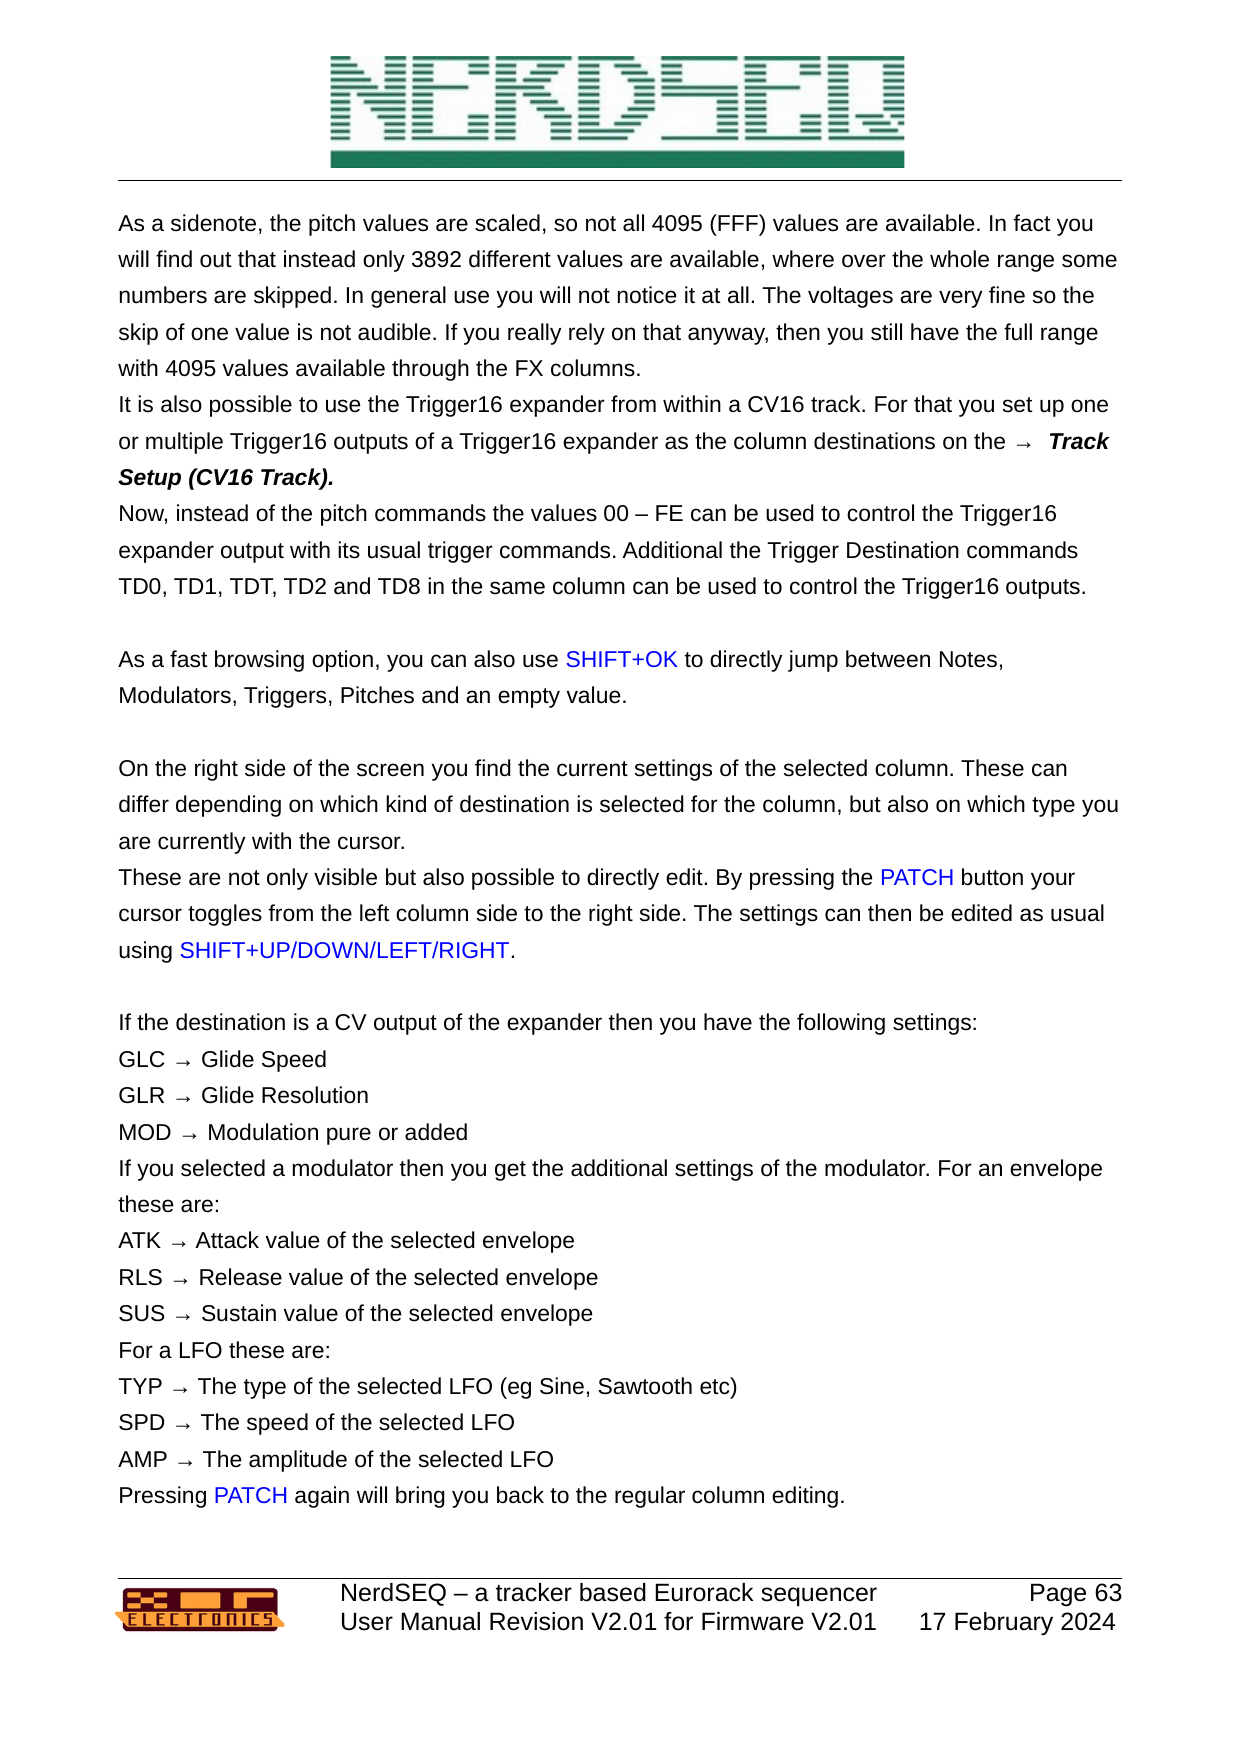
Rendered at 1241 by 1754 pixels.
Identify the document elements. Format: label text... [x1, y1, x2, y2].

text If the destination is a CV output of the expander then you have the following settings: [118, 1009, 1122, 1036]
text ATK → Attack value of the selected envelope [118, 1227, 1122, 1254]
text As a sidenote, the pitch values are scaled, so not all 4095 (FFF) values are available. In fact you will find out that instead only 3892 different values are available, where over the whole range some numbers are skipped. In general use you will not notice it at all. The voltages are very fine so the skip of one value is not audible. If you really rely on that anyway, then you still have the full range with 4095 values available through the FX columns. [118, 209, 1122, 381]
text As a fast browsing option, you can also use SHIFT+OK to directly jump between Notes, Modulators, Triggers, Pitches and an empty value. [118, 646, 1122, 708]
text Now, instead of the pitch commands the values 00 – FE can be used to control the Trigger16 expander output with its usual trigger commands. Additional the Trigger Destination commands TD0, TD1, TDT, TD2 and TD8 in the same column can be used to control the Trigger16 outputs. [118, 500, 1122, 599]
text On the right side of the screen you find the current settings of the selected column. These can differ depending on which kind of destination is selected for the column, but also on which type you are currently with the cursor. [118, 755, 1122, 854]
text TYP → The type of the selected LFO (eg Sine, Sawtooth etc) [118, 1373, 1122, 1399]
text GLC → Glide Speed [118, 1046, 1122, 1072]
text It is also possible to use the Trigger16 expander from within a CV16 track. For that you set up one or multiple Trigger16 outputs of a Trigger16 expander as the column destinations on the → Track Setup (CV16 Track). [118, 391, 1122, 490]
text If you selected a modulator then you get the additional settings of the modulator. For an envelope these are: [118, 1155, 1122, 1217]
text SUS → Sustain value of the selected envelope [118, 1300, 1122, 1327]
text These are not only visible but also possible to directly edit. By pressing the PATCH button your cursor toggles from the left column side to the right side. The settings can then be edited as usual using SHIFT+UP/DOWN/LEFT/RIGHT. [118, 864, 1122, 963]
text RLS → Release value of the selected envelope [118, 1264, 1122, 1290]
text MOD → Modulation pure or added [118, 1118, 1122, 1145]
picture [330, 56, 905, 168]
text Pressing PATCH again will bring you back to the regular column editing. [118, 1482, 1122, 1508]
text AMP → The amplitude of the selected LFO [118, 1446, 1122, 1472]
text For a LFO these are: [118, 1337, 1122, 1363]
text GLR → Glide Resolution [118, 1082, 1122, 1108]
text SPD → The speed of the selected LFO [118, 1409, 1122, 1436]
picture [115, 1584, 285, 1634]
